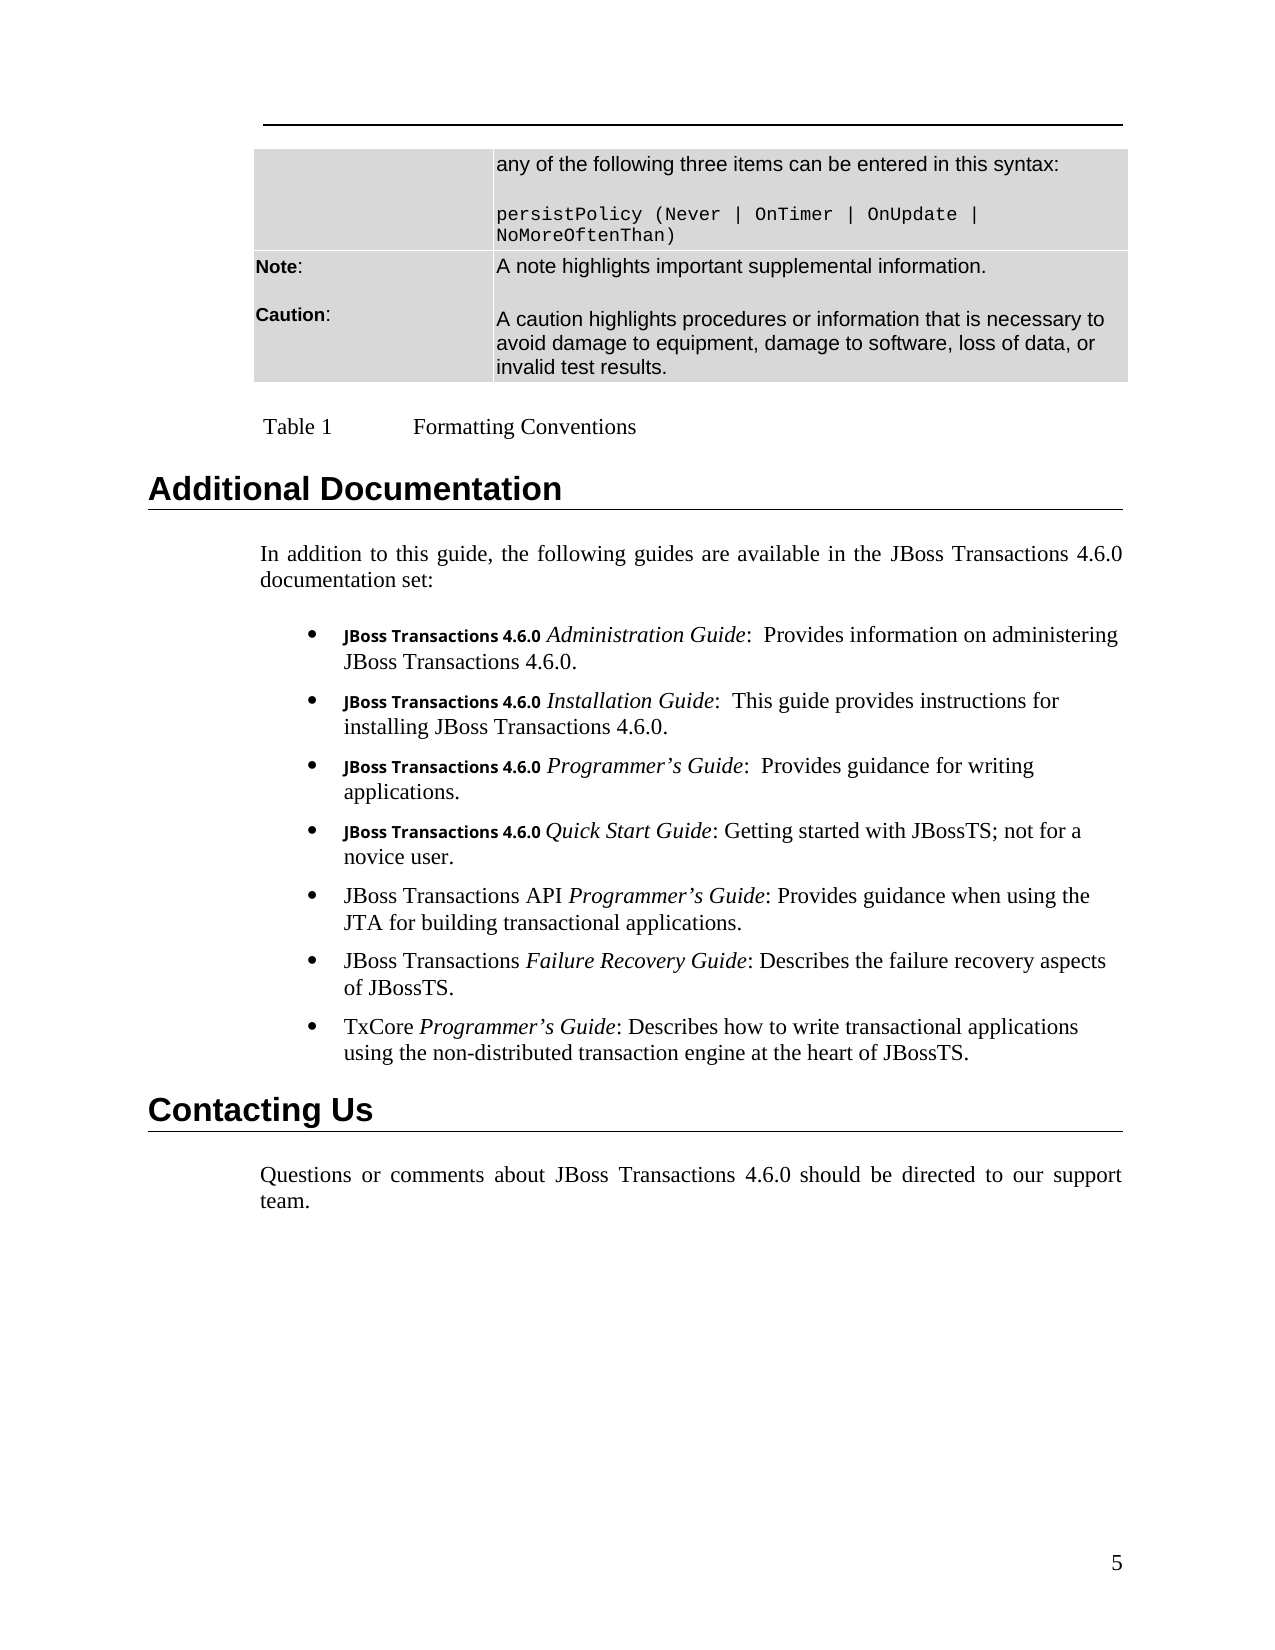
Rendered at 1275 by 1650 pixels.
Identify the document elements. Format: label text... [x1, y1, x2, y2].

list JBoss Transactions API Programmer’s Guide: Provides guidance when using the JTA for building transactional applications. [308, 882, 1123, 935]
subtitle Contacting Us [148, 1090, 1123, 1131]
text In addition to this guide, the following guides are available in the JBoss Transactions 4.6.0 documentation set: [260, 539, 1123, 592]
list JBoss Transactions Failure Recovery Guide: Describes the failure recovery aspects of JBossTS. [308, 947, 1123, 1000]
subtitle Additional Documentation [148, 469, 1123, 509]
table_cell any of the following three items can be entered in this syntax: persistPolicy (Never | OnTimer | OnUpdate | NoMoreOftenThan) [494, 149, 1128, 250]
list JBoss Transactions 4.6.0 Quick Start Guide: Getting started with JBossTS; not for a novice user. [308, 817, 1123, 870]
table_cell A note highlights important supplemental information. A caution highlights procedures or information that is necessary to avoid damage to equipment, damage to software, loss of data, or invalid test results. [494, 251, 1128, 382]
list JBoss Transactions 4.6.0 Programmer’s Guide: Provides guidance for writing applications. [308, 752, 1123, 804]
table_cell [254, 149, 493, 250]
text Table 1 Formatting Conventions [263, 413, 1123, 440]
text Questions or comments about JBoss Transactions 4.6.0 should be directed to our support team. [260, 1161, 1123, 1214]
list JBoss Transactions 4.6.0 Administration Guide: Provides information on administering JBoss Transactions 4.6.0. [308, 621, 1123, 674]
list TxCore Programmer’s Guide: Describes how to write transactional applications using the non-distributed transaction engine at the heart of JBossTS. [308, 1013, 1123, 1065]
list JBoss Transactions 4.6.0 Installation Guide: This guide provides instructions for installing JBoss Transactions 4.6.0. [308, 687, 1123, 739]
table_cell Note: Caution: [254, 251, 493, 382]
